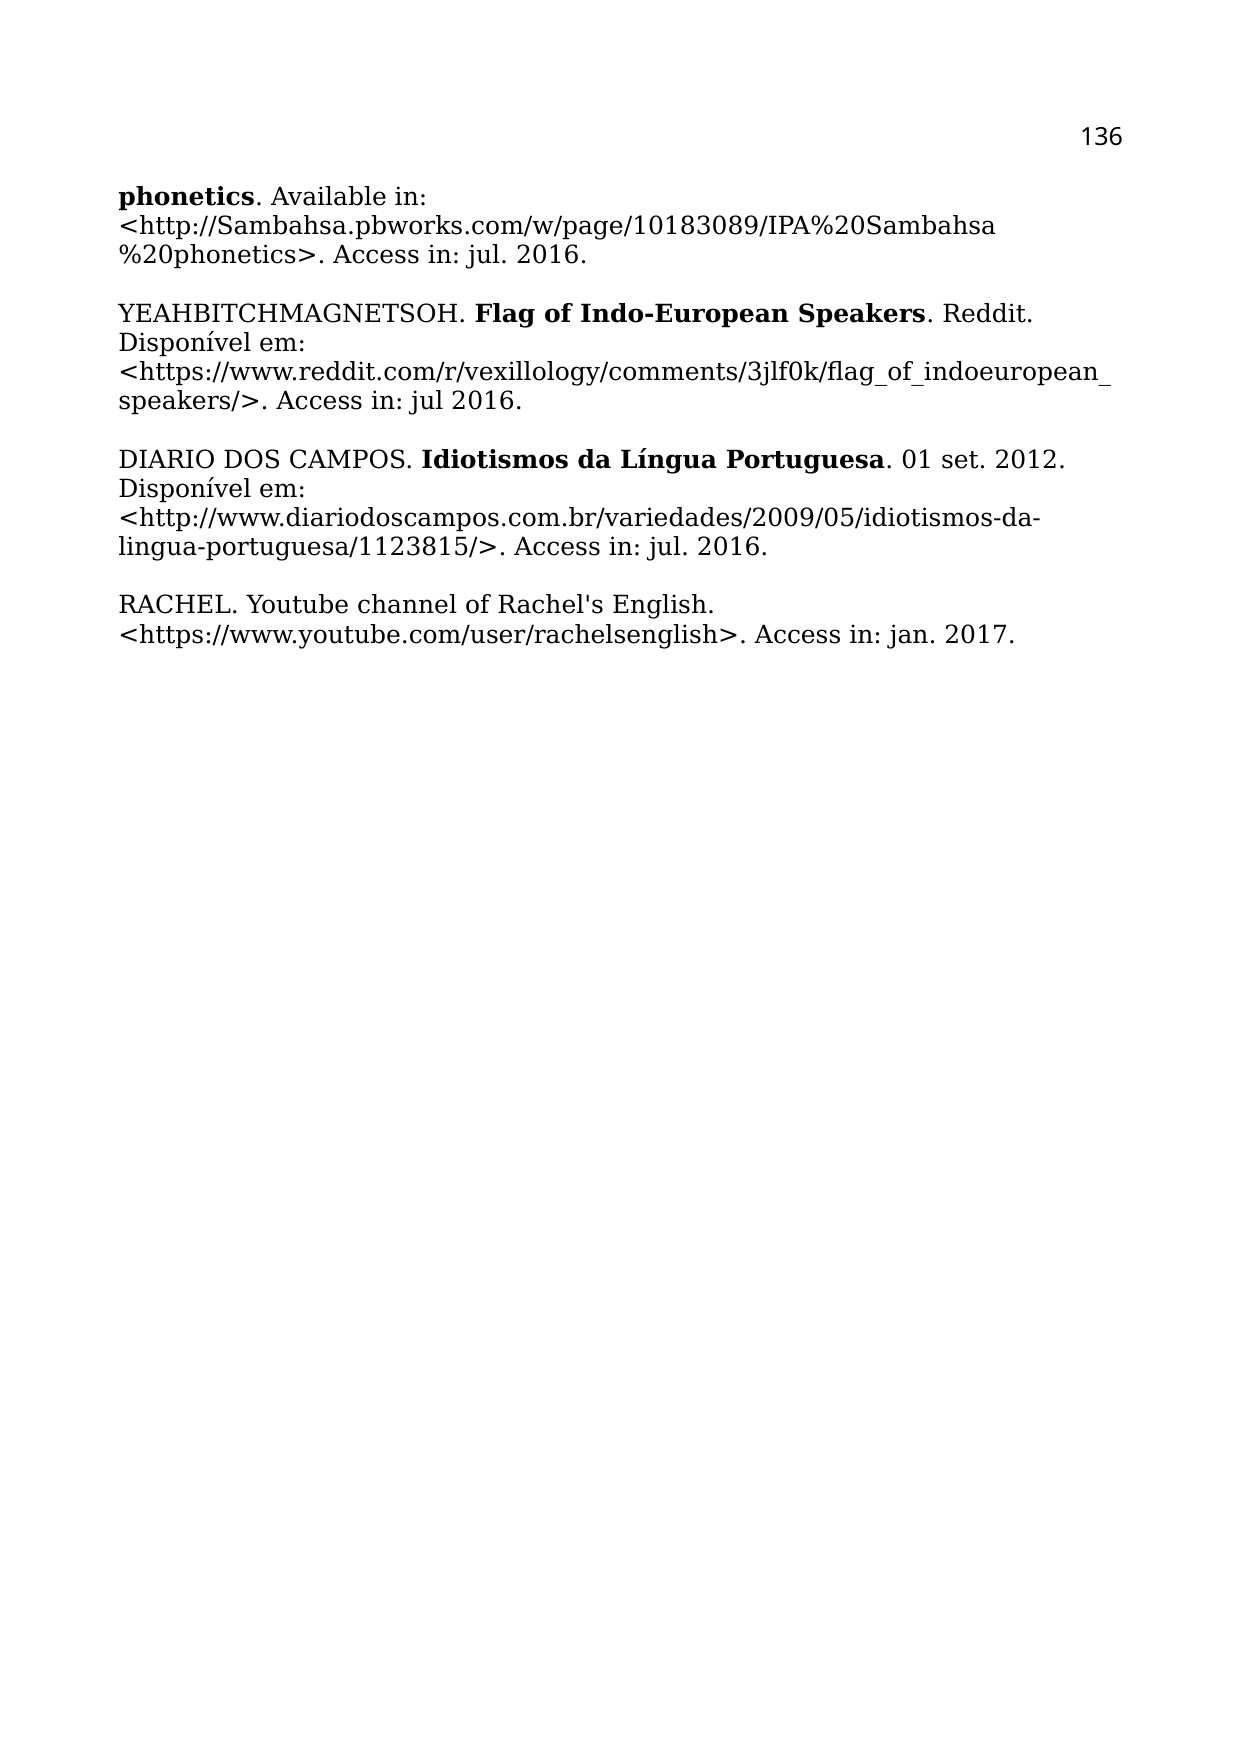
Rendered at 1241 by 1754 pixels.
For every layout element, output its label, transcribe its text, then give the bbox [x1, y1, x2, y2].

text RACHEL. Youtube channel of Rachel's English. <https://www.youtube.com/user/rachelsenglish>. Access in: jan. 2017. [118, 591, 1123, 649]
text phonetics. Available in: <http://Sambahsa.pbworks.com/w/page/10183089/IPA%20Sambahsa%20phonetics>. Access in: jul. 2016. [118, 182, 1123, 269]
text YEAHBITCHMAGNETSOH. Flag of Indo-European Speakers. Reddit. Disponível em: <https://www.reddit.com/r/vexillology/comments/3jlf0k/flag_of_indoeuropean_speakers/>. Access in: jul 2016. [118, 298, 1123, 415]
text DIARIO DOS CAMPOS. Idiotismos da Língua Portuguesa. 01 set. 2012. Disponível em: <http://www.diariodoscampos.com.br/variedades/2009/05/idiotismos-da-lingua-portuguesa/1123815/>. Access in: jul. 2016. [118, 444, 1123, 561]
